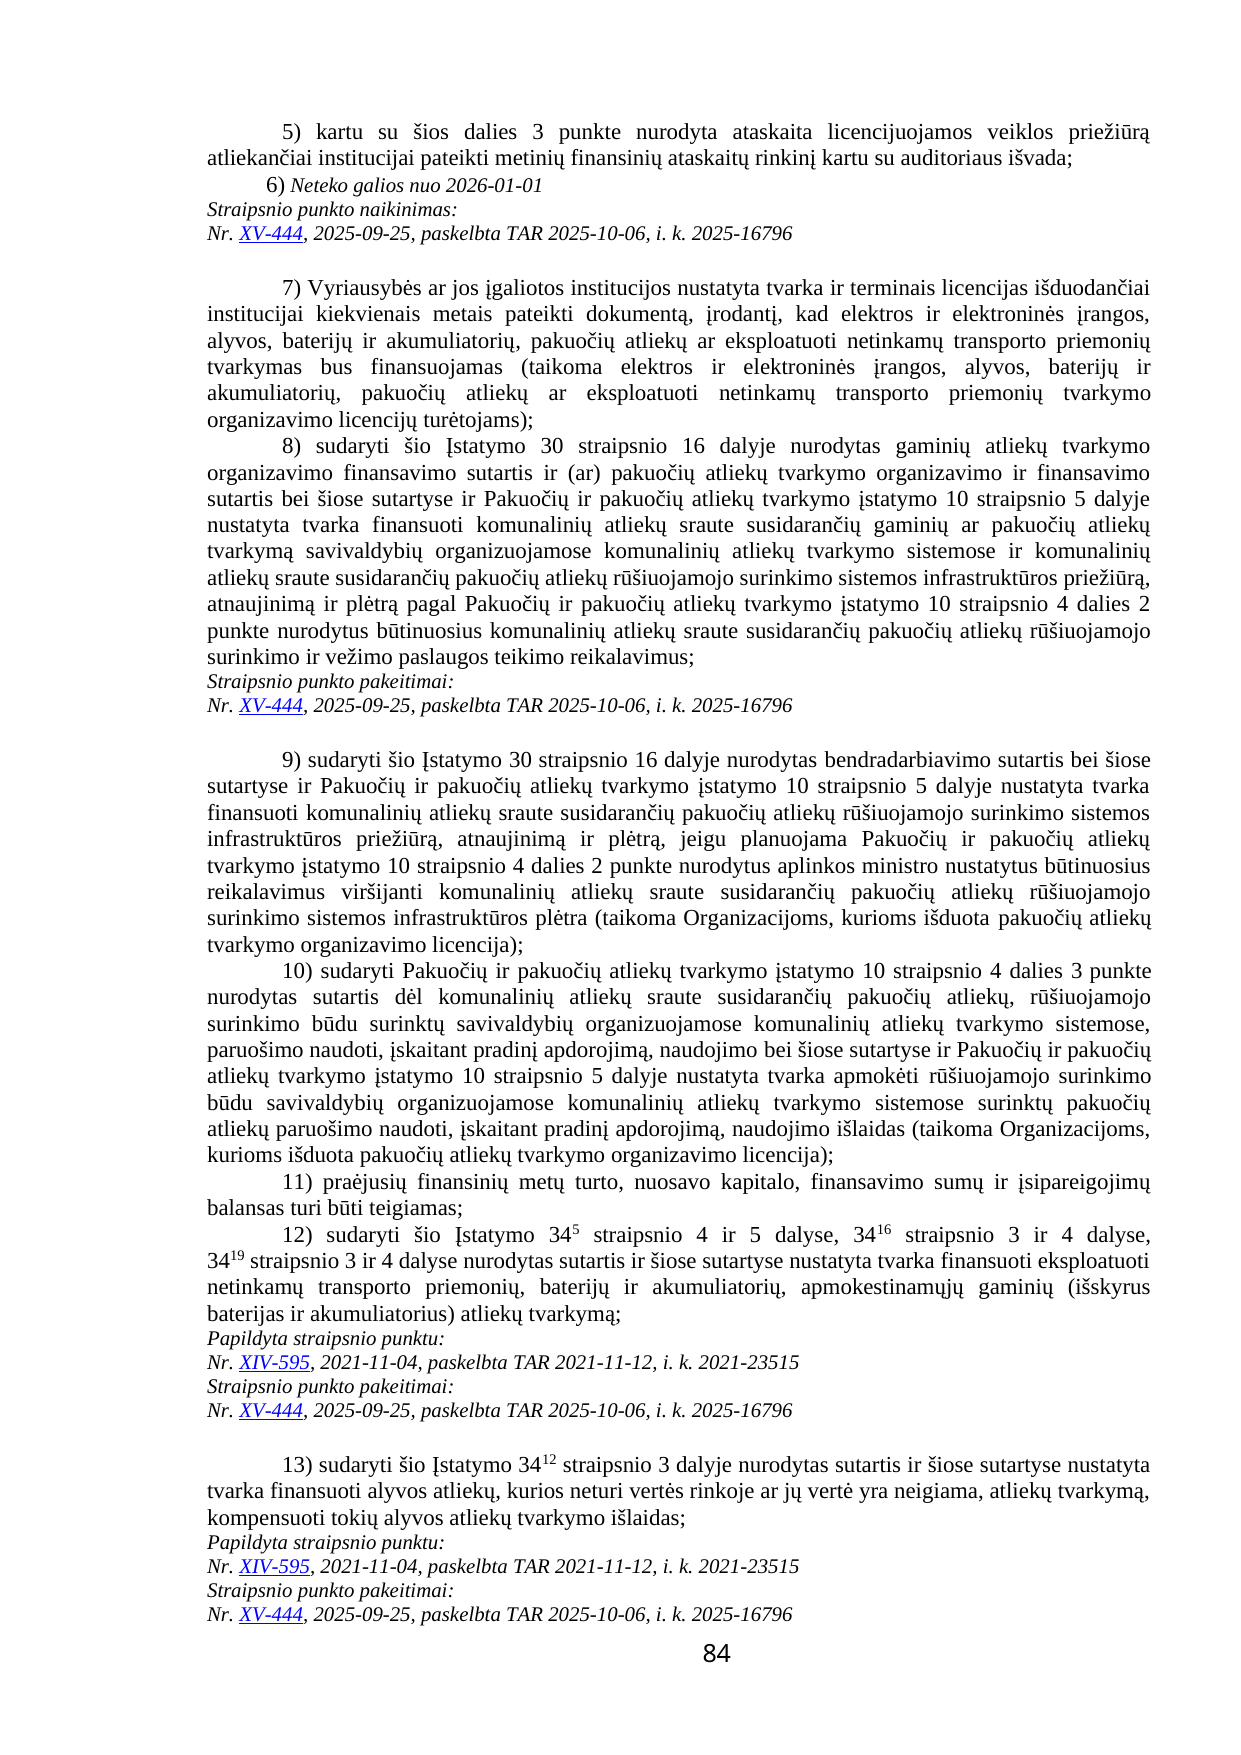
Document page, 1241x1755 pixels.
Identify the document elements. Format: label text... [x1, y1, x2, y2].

text Nr. XV-444, 2025-09-25, paskelbta TAR 2025-10-06, i. k. 2025-16796 [207, 1602, 1152, 1626]
text Nr. XV-444, 2025-09-25, paskelbta TAR 2025-10-06, i. k. 2025-16796 [207, 1398, 1152, 1422]
text 5) kartu su šios dalies 3 punkte nurodyta ataskaita licencijuojamos veiklos priežiūrą atliekančiai institucijai pateikti metinių finansinių ataskaitų rinkinį kartu su auditoriaus išvada; [207, 118, 1152, 171]
text 9) sudaryti šio Įstatymo 30 straipsnio 16 dalyje nurodytas bendradarbiavimo sutartis bei šiose sutartyse ir Pakuočių ir pakuočių atliekų tvarkymo įstatymo 10 straipsnio 5 dalyje nustatyta tvarka finansuoti komunalinių atliekų sraute susidarančių pakuočių atliekų rūšiuojamojo surinkimo sistemos infrastruktūros priežiūrą, atnaujinimą ir plėtrą, jeigu planuojama Pakuočių ir pakuočių atliekų tvarkymo įstatymo 10 straipsnio 4 dalies 2 punkte nurodytus aplinkos ministro nustatytus būtinuosius reikalavimus viršijanti komunalinių atliekų sraute susidarančių pakuočių atliekų rūšiuojamojo surinkimo sistemos infrastruktūros plėtra (taikoma Organizacijoms, kurioms išduota pakuočių atliekų tvarkymo organizavimo licencija); [207, 746, 1152, 957]
text Nr. XV-444, 2025-09-25, paskelbta TAR 2025-10-06, i. k. 2025-16796 [207, 221, 1152, 245]
text Papildyta straipsnio punktu: [207, 1326, 1152, 1350]
text 6) Neteko galios nuo 2026-01-01 [207, 171, 1152, 197]
text 11) praėjusių finansinių metų turto, nuosavo kapitalo, finansavimo sumų ir įsipareigojimų balansas turi būti teigiamas; [207, 1168, 1152, 1221]
text 12) sudaryti šio Įstatymo 345 straipsnio 4 ir 5 dalyse, 3416 straipsnio 3 ir 4 dalyse, 3419 straipsnio 3 ir 4 dalyse nurodytas sutartis ir šiose sutartyse nustatyta tvarka finansuoti eksploatuoti netinkamų transporto priemonių, baterijų ir akumuliatorių, apmokestinamųjų gaminių (išskyrus baterijas ir akumuliatorius) atliekų tvarkymą; [207, 1221, 1152, 1326]
text 8) sudaryti šio Įstatymo 30 straipsnio 16 dalyje nurodytas gaminių atliekų tvarkymo organizavimo finansavimo sutartis ir (ar) pakuočių atliekų tvarkymo organizavimo ir finansavimo sutartis bei šiose sutartyse ir Pakuočių ir pakuočių atliekų tvarkymo įstatymo 10 straipsnio 5 dalyje nustatyta tvarka finansuoti komunalinių atliekų sraute susidarančių gaminių ar pakuočių atliekų tvarkymą savivaldybių organizuojamose komunalinių atliekų tvarkymo sistemose ir komunalinių atliekų sraute susidarančių pakuočių atliekų rūšiuojamojo surinkimo sistemos infrastruktūros priežiūrą, atnaujinimą ir plėtrą pagal Pakuočių ir pakuočių atliekų tvarkymo įstatymo 10 straipsnio 4 dalies 2 punkte nurodytus būtinuosius komunalinių atliekų sraute susidarančių pakuočių atliekų rūšiuojamojo surinkimo ir vežimo paslaugos teikimo reikalavimus; [207, 432, 1152, 669]
text Straipsnio punkto pakeitimai: [207, 669, 1152, 693]
text Straipsnio punkto pakeitimai: [207, 1374, 1152, 1398]
text 7) Vyriausybės ar jos įgaliotos institucijos nustatyta tvarka ir terminais licencijas išduodančiai institucijai kiekvienais metais pateikti dokumentą, įrodantį, kad elektros ir elektroninės įrangos, alyvos, baterijų ir akumuliatorių, pakuočių atliekų ar eksploatuoti netinkamų transporto priemonių tvarkymas bus finansuojamas (taikoma elektros ir elektroninės įrangos, alyvos, baterijų ir akumuliatorių, pakuočių atliekų ar eksploatuoti netinkamų transporto priemonių tvarkymo organizavimo licencijų turėtojams); [207, 274, 1152, 432]
text Nr. XIV-595, 2021-11-04, paskelbta TAR 2021-11-12, i. k. 2021-23515 [207, 1554, 1152, 1578]
text 13) sudaryti šio Įstatymo 3412 straipsnio 3 dalyje nurodytas sutartis ir šiose sutartyse nustatyta tvarka finansuoti alyvos atliekų, kurios neturi vertės rinkoje ar jų vertė yra neigiama, atliekų tvarkymą, kompensuoti tokių alyvos atliekų tvarkymo išlaidas; [207, 1451, 1152, 1530]
text Straipsnio punkto pakeitimai: [207, 1578, 1152, 1602]
text 10) sudaryti Pakuočių ir pakuočių atliekų tvarkymo įstatymo 10 straipsnio 4 dalies 3 punkte nurodytas sutartis dėl komunalinių atliekų sraute susidarančių pakuočių atliekų, rūšiuojamojo surinkimo būdu surinktų savivaldybių organizuojamose komunalinių atliekų tvarkymo sistemose, paruošimo naudoti, įskaitant pradinį apdorojimą, naudojimo bei šiose sutartyse ir Pakuočių ir pakuočių atliekų tvarkymo įstatymo 10 straipsnio 5 dalyje nustatyta tvarka apmokėti rūšiuojamojo surinkimo būdu savivaldybių organizuojamose komunalinių atliekų tvarkymo sistemose surinktų pakuočių atliekų paruošimo naudoti, įskaitant pradinį apdorojimą, naudojimo išlaidas (taikoma Organizacijoms, kurioms išduota pakuočių atliekų tvarkymo organizavimo licencija); [207, 957, 1152, 1168]
text Straipsnio punkto naikinimas: [207, 197, 1152, 221]
text Papildyta straipsnio punktu: [207, 1530, 1152, 1554]
text Nr. XV-444, 2025-09-25, paskelbta TAR 2025-10-06, i. k. 2025-16796 [207, 693, 1152, 717]
text Nr. XIV-595, 2021-11-04, paskelbta TAR 2021-11-12, i. k. 2021-23515 [207, 1350, 1152, 1374]
